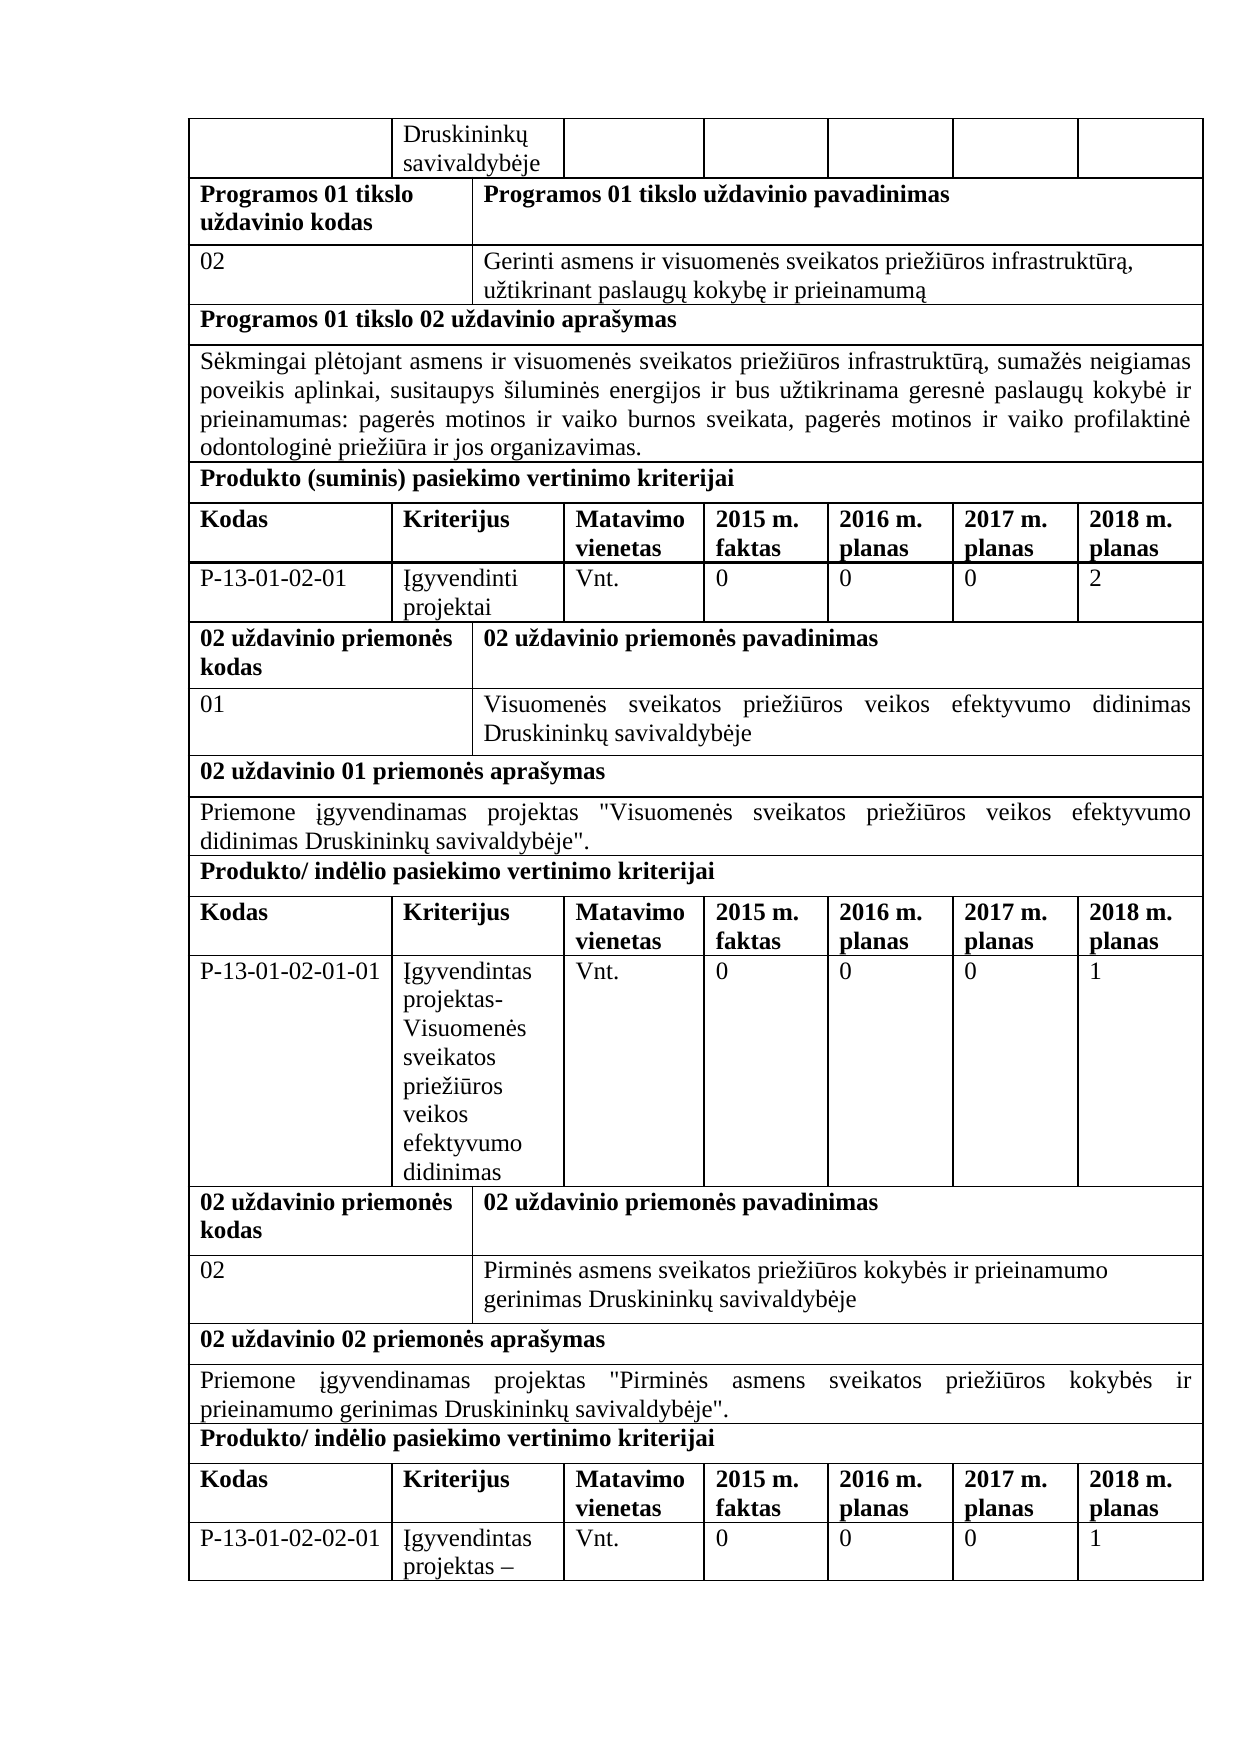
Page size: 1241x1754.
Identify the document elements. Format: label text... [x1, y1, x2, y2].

table_cell 0 [705, 564, 827, 621]
table_cell 2016 m. planas [829, 1464, 952, 1522]
table_cell Druskininkų savivaldybėje [393, 119, 563, 177]
table_cell [829, 119, 952, 177]
table_cell 0 [954, 1523, 1077, 1580]
table_cell 2017 m. planas [954, 504, 1077, 561]
table_cell 2017 m. planas [954, 897, 1077, 955]
table_cell Kodas [190, 1464, 391, 1522]
table_cell 2017 m. planas [954, 1464, 1077, 1522]
table_cell 01 [190, 689, 472, 755]
table_cell 02 [190, 246, 472, 303]
table_cell 0 [829, 956, 952, 1186]
table_cell Kriterijus [393, 504, 563, 561]
table_cell 02 [190, 1256, 472, 1323]
table_cell 2016 m. planas [829, 504, 952, 561]
table_cell Visuomenės sveikatos priežiūros veikos efektyvumo didinimas Druskininkų savivaldybėje [473, 689, 1202, 755]
table_cell Kodas [190, 504, 391, 561]
table_cell Produkto/ indėlio pasiekimo vertinimo kriterijai [190, 856, 1202, 896]
table_cell 2016 m. planas [829, 897, 952, 955]
table_cell P-13-01-02-01 [190, 564, 391, 621]
table_cell Programos 01 tikslo uždavinio kodas [190, 179, 472, 244]
table_cell Produkto/ indėlio pasiekimo vertinimo kriterijai [190, 1424, 1202, 1463]
table_cell P-13-01-02-02-01 [190, 1523, 391, 1580]
table_cell 02 uždavinio 01 priemonės aprašymas [190, 756, 1202, 796]
table_cell 2018 m. planas [1079, 1464, 1202, 1522]
table_cell 0 [829, 1523, 952, 1580]
table_cell Programos 01 tikslo uždavinio pavadinimas [473, 179, 1202, 244]
table_cell 2 [1079, 564, 1202, 621]
table_cell Kriterijus [393, 1464, 563, 1522]
table_cell 02 uždavinio priemonės pavadinimas [473, 1187, 1202, 1254]
table_cell [565, 119, 703, 177]
table_cell 1 [1079, 1523, 1202, 1580]
table_cell 2015 m. faktas [705, 504, 827, 561]
table_cell Kodas [190, 897, 391, 955]
table_cell 2018 m. planas [1079, 897, 1202, 955]
table_cell Įgyvendintas projektas – [393, 1523, 563, 1580]
table_cell Sėkmingai plėtojant asmens ir visuomenės sveikatos priežiūros infrastruktūrą, sumažės neigiamas poveikis aplinkai, susitaupys šiluminės energijos ir bus užtikrinama geresnė paslaugų kokybė ir prieinamumas: pagerės motinos ir vaiko burnos sveikata, pagerės motinos ir vaiko profilaktinė odontologinė priežiūra ir jos organizavimas. [190, 346, 1202, 461]
table_cell 02 uždavinio 02 priemonės aprašymas [190, 1324, 1202, 1364]
table_cell 0 [829, 564, 952, 621]
table_cell Pirminės asmens sveikatos priežiūros kokybės ir prieinamumo gerinimas Druskininkų savivaldybėje [473, 1256, 1202, 1323]
table_cell 0 [705, 1523, 827, 1580]
table_cell Matavimo vienetas [565, 504, 703, 561]
table_cell P-13-01-02-01-01 [190, 956, 391, 1186]
table_cell Vnt. [565, 956, 703, 1186]
table_cell Įgyvendintas projektas- Visuomenės sveikatos priežiūros veikos efektyvumo didinimas [393, 956, 563, 1186]
table_cell [705, 119, 827, 177]
table_cell Priemone įgyvendinamas projektas "Pirminės asmens sveikatos priežiūros kokybės ir prieinamumo gerinimas Druskininkų savivaldybėje". [190, 1365, 1202, 1422]
table_cell Produkto (suminis) pasiekimo vertinimo kriterijai [190, 463, 1202, 502]
table_cell Kriterijus [393, 897, 563, 955]
table_cell 2015 m. faktas [705, 1464, 827, 1522]
table_cell Matavimo vienetas [565, 897, 703, 955]
table_cell 0 [954, 956, 1077, 1186]
table_cell 0 [705, 956, 827, 1186]
table_cell [954, 119, 1077, 177]
table_cell 2018 m. planas [1079, 504, 1202, 561]
table_cell Vnt. [565, 564, 703, 621]
table_cell 1 [1079, 956, 1202, 1186]
table_cell 02 uždavinio priemonės kodas [190, 1187, 472, 1254]
table_cell 02 uždavinio priemonės kodas [190, 623, 472, 688]
table_cell 0 [954, 564, 1077, 621]
table_cell Įgyvendinti projektai [393, 564, 563, 621]
table_cell Matavimo vienetas [565, 1464, 703, 1522]
table_cell [1079, 119, 1202, 177]
table_cell Programos 01 tikslo 02 uždavinio aprašymas [190, 305, 1202, 344]
table_cell [190, 119, 391, 177]
table_cell Gerinti asmens ir visuomenės sveikatos priežiūros infrastruktūrą, užtikrinant paslaugų kokybę ir prieinamumą [473, 246, 1202, 303]
table_cell Vnt. [565, 1523, 703, 1580]
table_cell 2015 m. faktas [705, 897, 827, 955]
table_cell 02 uždavinio priemonės pavadinimas [473, 623, 1202, 688]
